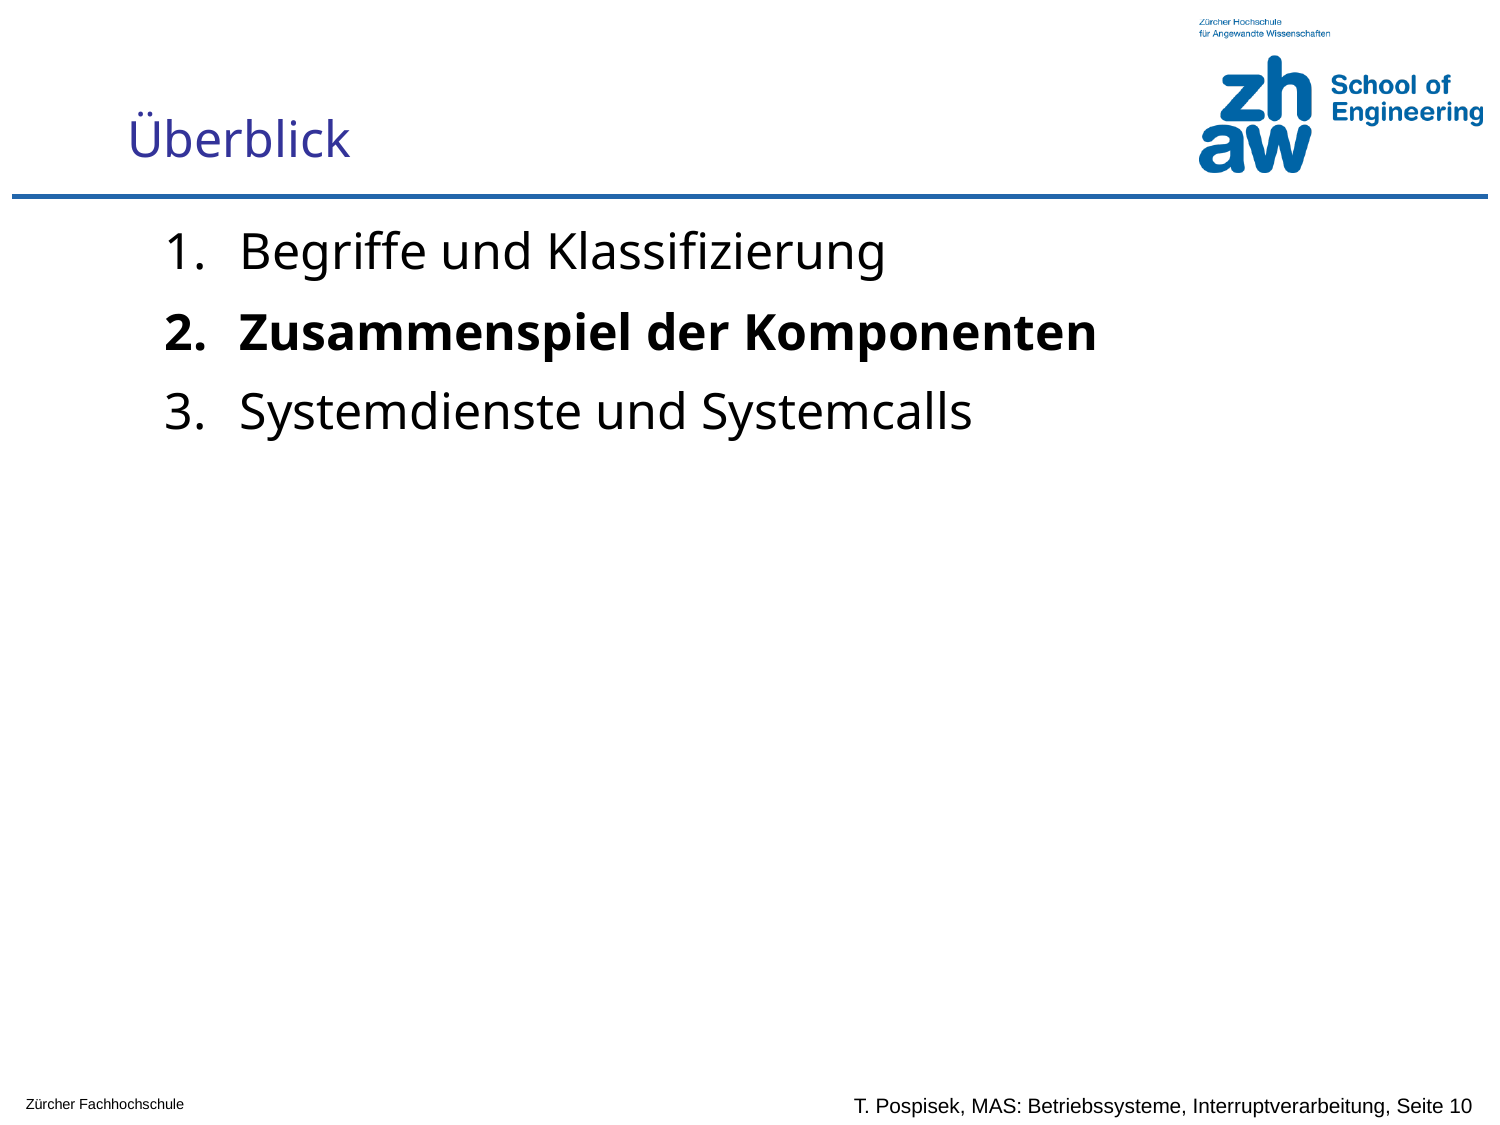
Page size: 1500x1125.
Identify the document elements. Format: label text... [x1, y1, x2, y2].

picture [1199, 19, 1483, 173]
text_box Begriffe und Klassifizierung Zusammenspiel der Komponenten Systemdienste und Systemcalls [149, 212, 1363, 988]
title Überblick [112, 50, 1391, 175]
